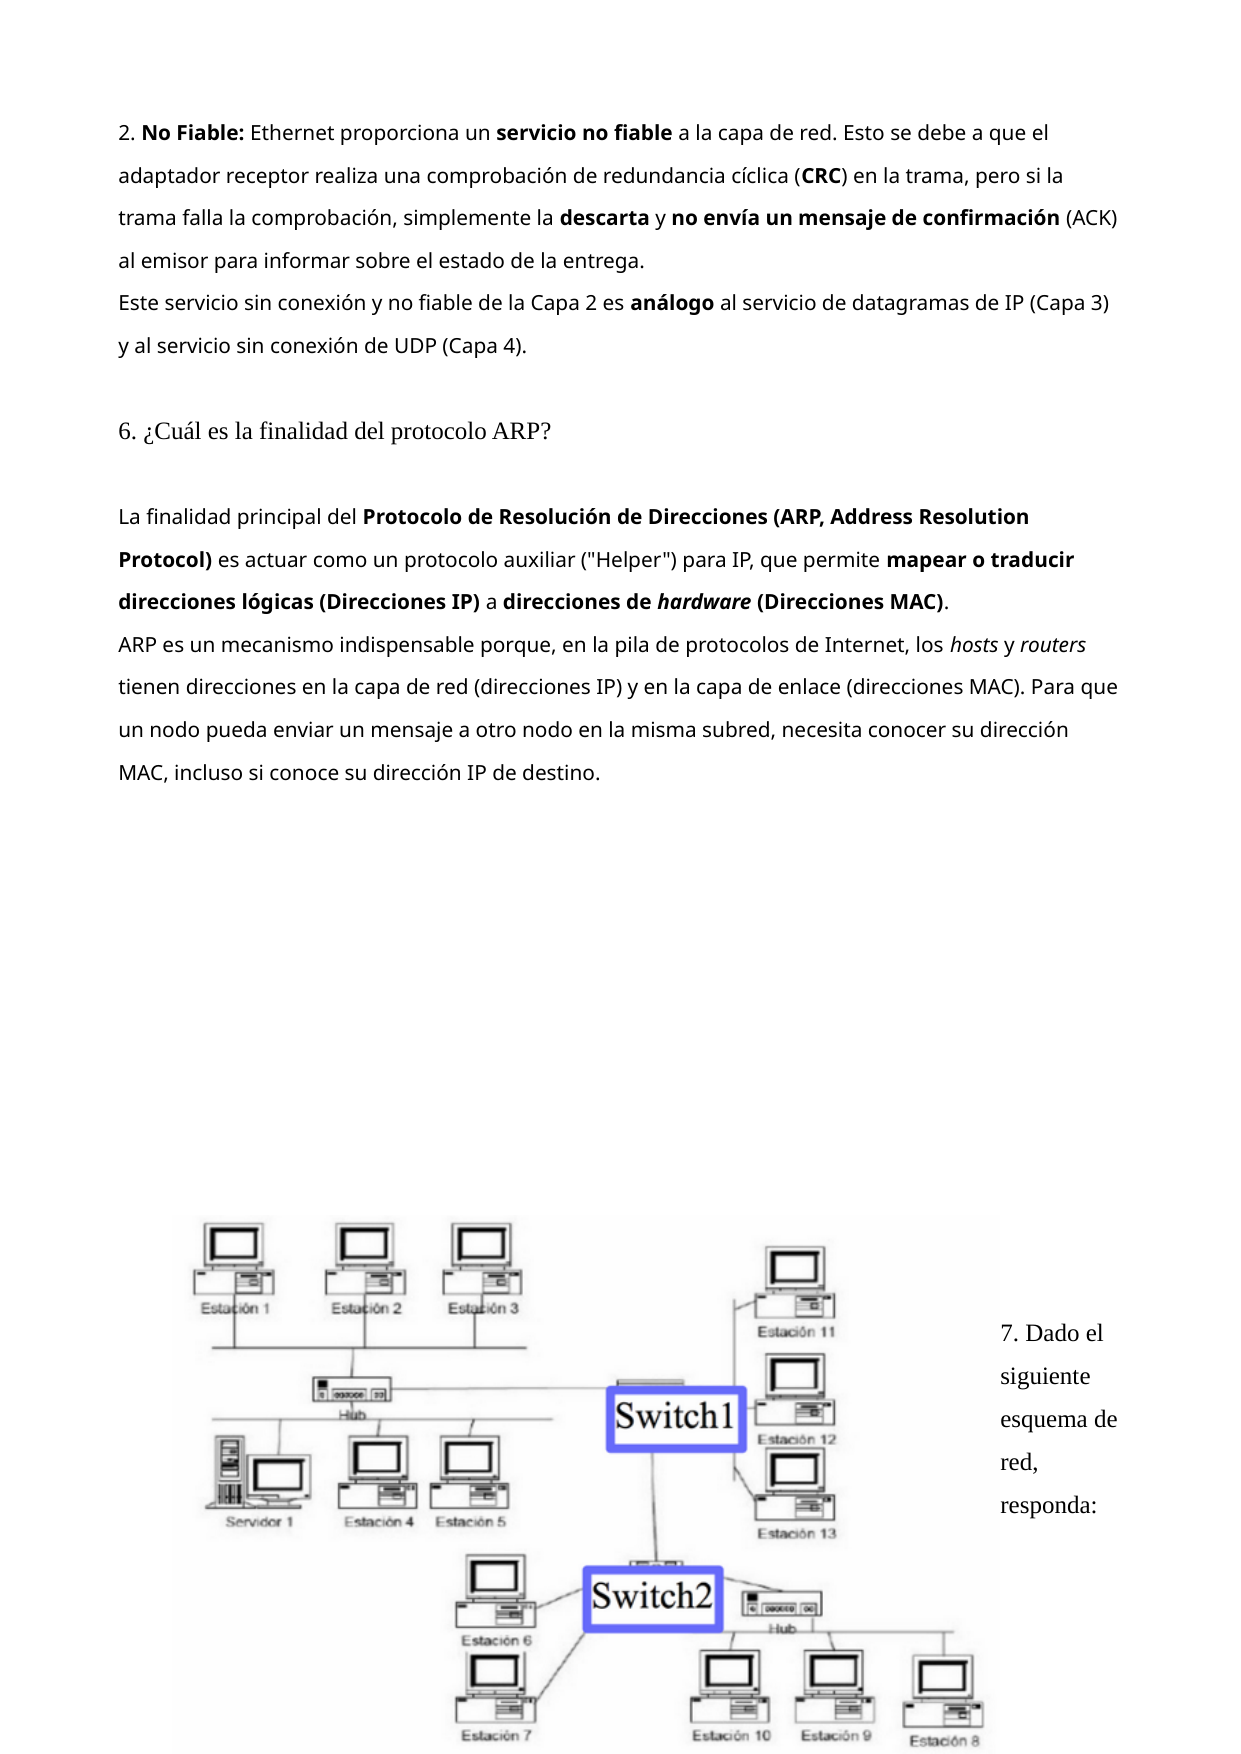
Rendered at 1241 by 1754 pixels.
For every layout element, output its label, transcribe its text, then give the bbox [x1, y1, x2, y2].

text 6. ¿Cuál es la finalidad del protocolo ARP? [118, 416, 1122, 445]
picture [171, 1215, 1001, 1754]
text ARP es un mecanismo indispensable porque, en la pila de protocolos de Internet, los hosts y routers tienen direcciones en la capa de red (direcciones IP) y en la capa de enlace (direcciones MAC). Para que un nodo pueda enviar un mensaje a otro nodo en la misma subred, necesita conocer su dirección MAC, incluso si conoce su dirección IP de destino. [118, 630, 1122, 786]
text Este servicio sin conexión y no fiable de la Capa 2 es análogo al servicio de datagramas de IP (Capa 3) y al servicio sin conexión de UDP (Capa 4). [118, 288, 1122, 359]
text La finalidad principal del Protocolo de Resolución de Direcciones (ARP, Address Resolution Protocol) es actuar como un protocolo auxiliar ("Helper") para IP, que permite mapear o traducir direcciones lógicas (Direcciones IP) a direcciones de hardware (Direcciones MAC). [118, 502, 1122, 616]
text 2. No Fiable: Ethernet proporciona un servicio no fiable a la capa de red. Esto se debe a que el adaptador receptor realiza una comprobación de redundancia cíclica (CRC) en la trama, pero si la trama falla la comprobación, simplemente la descarta y no envía un mensaje de confirmación (ACK) al emisor para informar sobre el estado de la entrega. [118, 118, 1122, 274]
text [118, 1318, 171, 1519]
text 7. Dado el siguiente esquema de red, responda: [1001, 1318, 1122, 1519]
